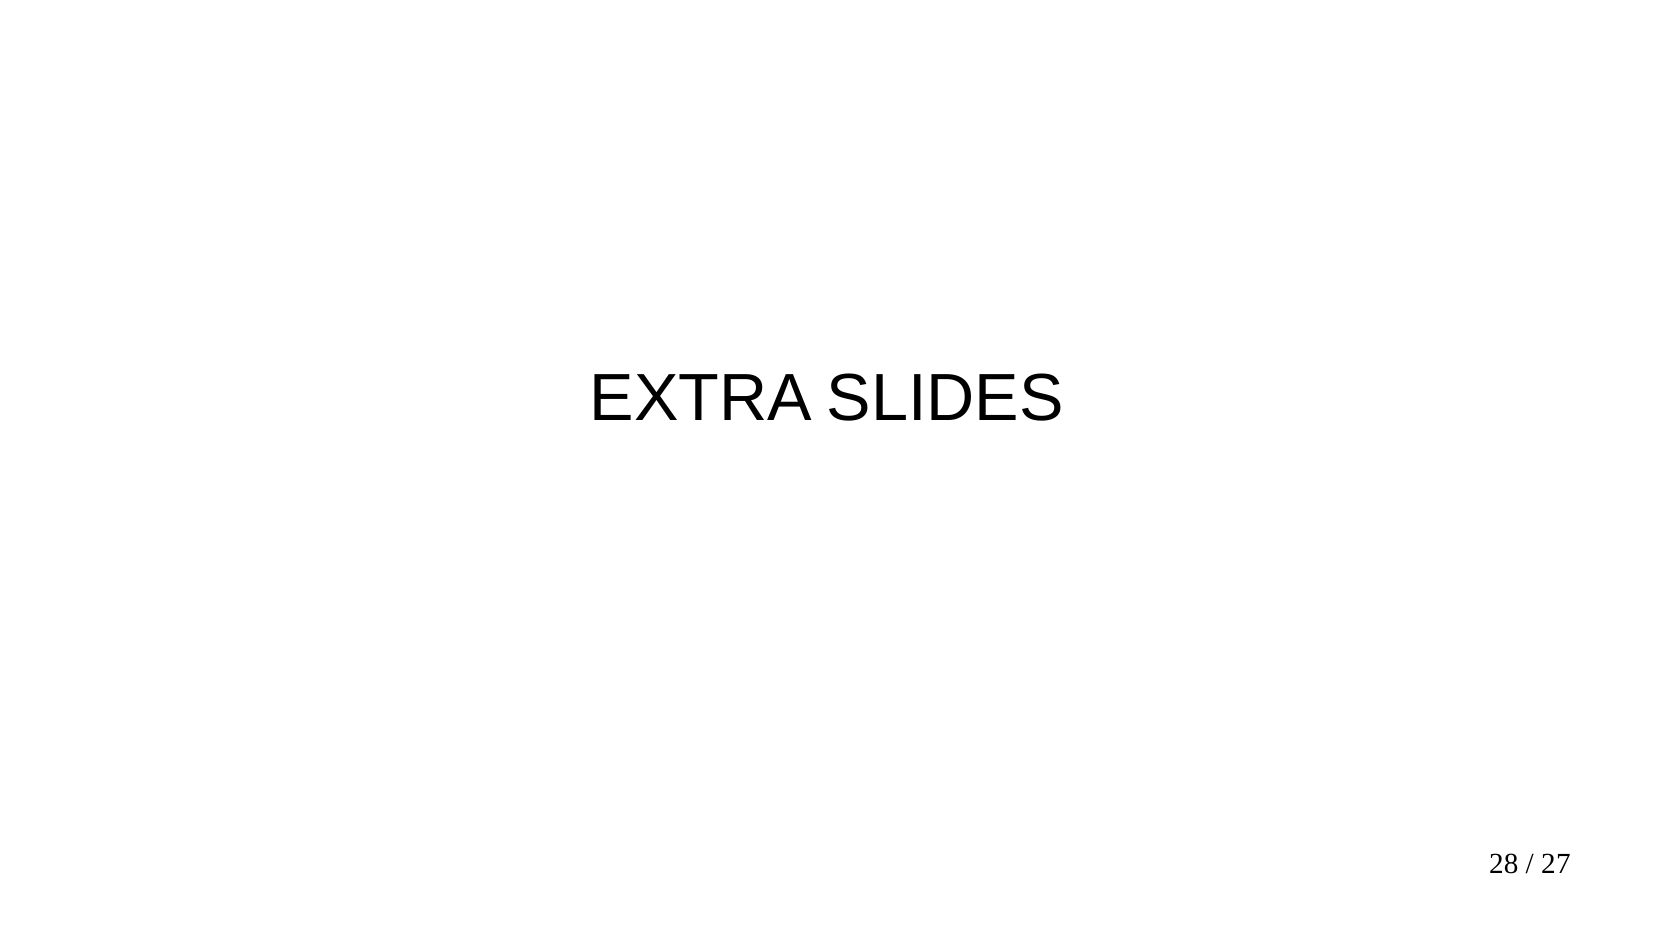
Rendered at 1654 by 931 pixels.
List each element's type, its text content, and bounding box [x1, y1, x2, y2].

subtitle EXTRA SLIDES [82, 37, 1571, 757]
